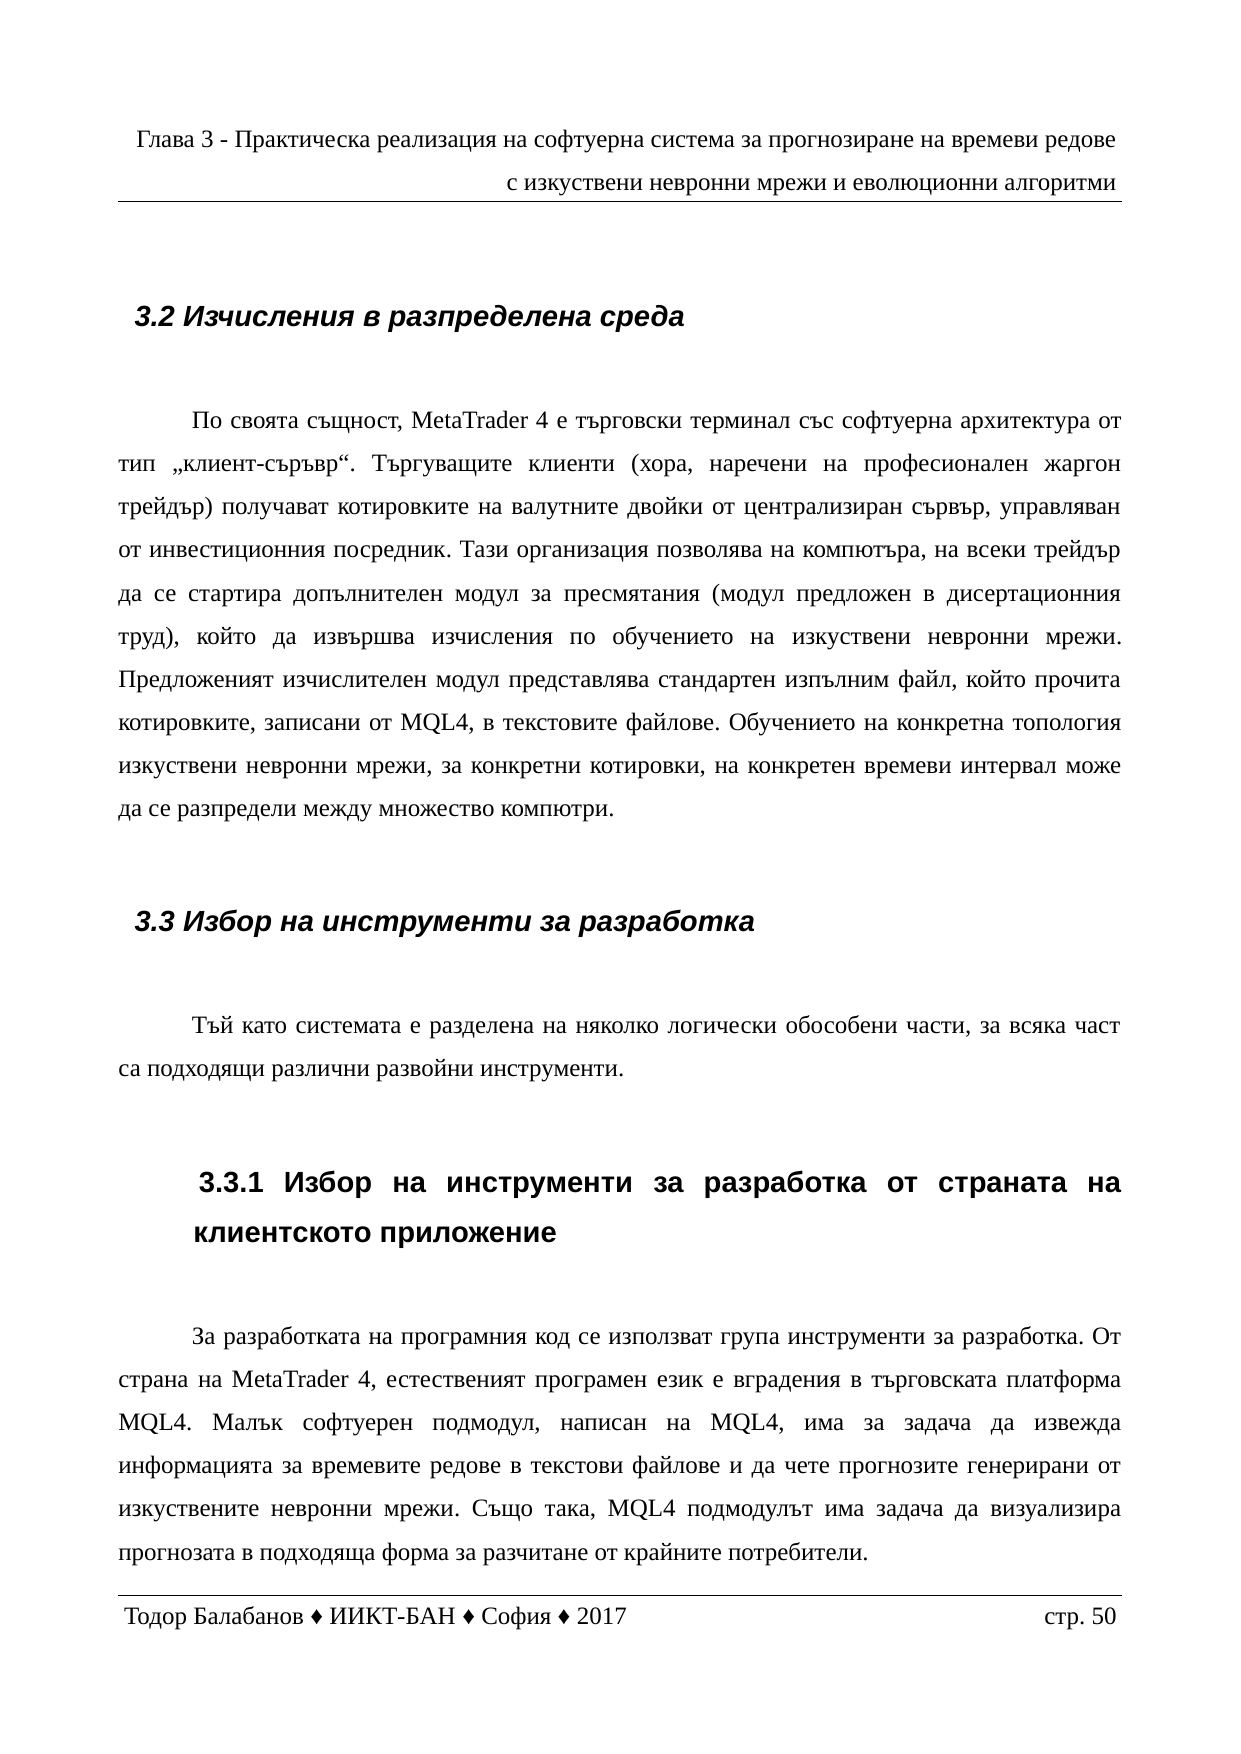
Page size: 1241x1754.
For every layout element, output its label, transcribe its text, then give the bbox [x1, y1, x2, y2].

text По своята същност, MetaTrader 4 е търговски терминал със софтуерна архитектура от тип „клиент-съръвр“. Търгуващите клиенти (хора, наречени на професионален жаргон трейдър) получават котировките на валутните двойки от централизиран сървър, управляван от инвестиционния посредник. Тази организация позволява на компютъра, на всеки трейдър да се стартира допълнителен модул за пресмятания (модул предложен в дисертационния труд), който да извършва изчисления по обучението на изкуствени невронни мрежи. Предложеният изчислителен модул представлява стандартен изпълним файл, който прочита котировките, записани от MQL4, в текстовите файлове. Обучението на конкретна топология изкуствени невронни мрежи, за конкретни котировки, на конкретен времеви интервал може да се разпредели между множество компютри. [118, 405, 1122, 822]
text За разработката на програмния код се използват група инструменти за разработка. От страна на MetaTrader 4, естественият програмен език е вградения в търговската платформа MQL4. Малък софтуерен подмодул, написан на MQL4, има за задача да извежда информацията за времевите редове в текстови файлове и да чете прогнозите генерирани от изкуствените невронни мрежи. Също така, MQL4 подмодулът има задача да визуализира прогнозата в подходяща форма за разчитане от крайните потребители. [118, 1321, 1122, 1565]
text Тъй като системата е разделена на няколко логически обособени части, за всяка част са подходящи различни развойни инструменти. [118, 1010, 1122, 1082]
subtitle 3.3 Избор на инструменти за разработка [118, 904, 1122, 938]
subtitle 3.2 Изчисления в разпределена среда [118, 299, 1122, 333]
subtitle 3.3.1 Избор на инструменти за разработка от страната на клиентското приложение [118, 1165, 1122, 1249]
